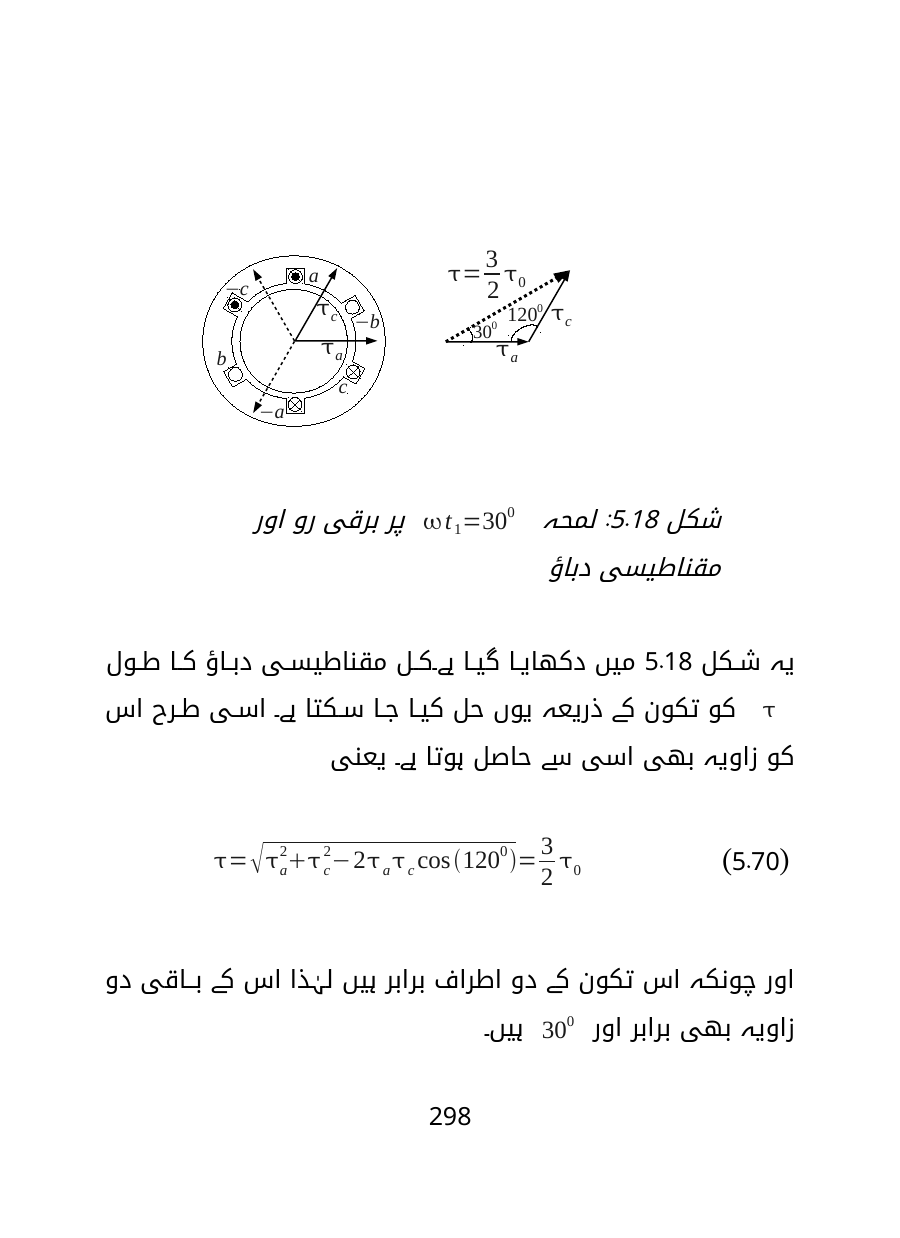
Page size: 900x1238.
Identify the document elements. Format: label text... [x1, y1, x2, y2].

table_header (5.70) [681, 827, 795, 910]
table_header [105, 827, 681, 910]
text یہ شکل 5.18 میں دکھایا گیا ہے۔کل مقناطیسی دباؤ کا طول کو تکون کے ذریعہ یوں حل کیا جا سکتا ہے۔ اسی طرح اس کو زاویہ بھی اسی سے حاصل ہوتا ہے۔ یعنی [105, 638, 795, 780]
text اور چونکہ اس تکون کے دو اطراف برابر ہیں لہٰذا اس کے باقی دو زاویہ بھی برابر اورہیں۔ [105, 956, 795, 1051]
text شکل 5.18: لمحہ پر برقی رو اور مقناطیسی دباؤ [179, 181, 721, 592]
